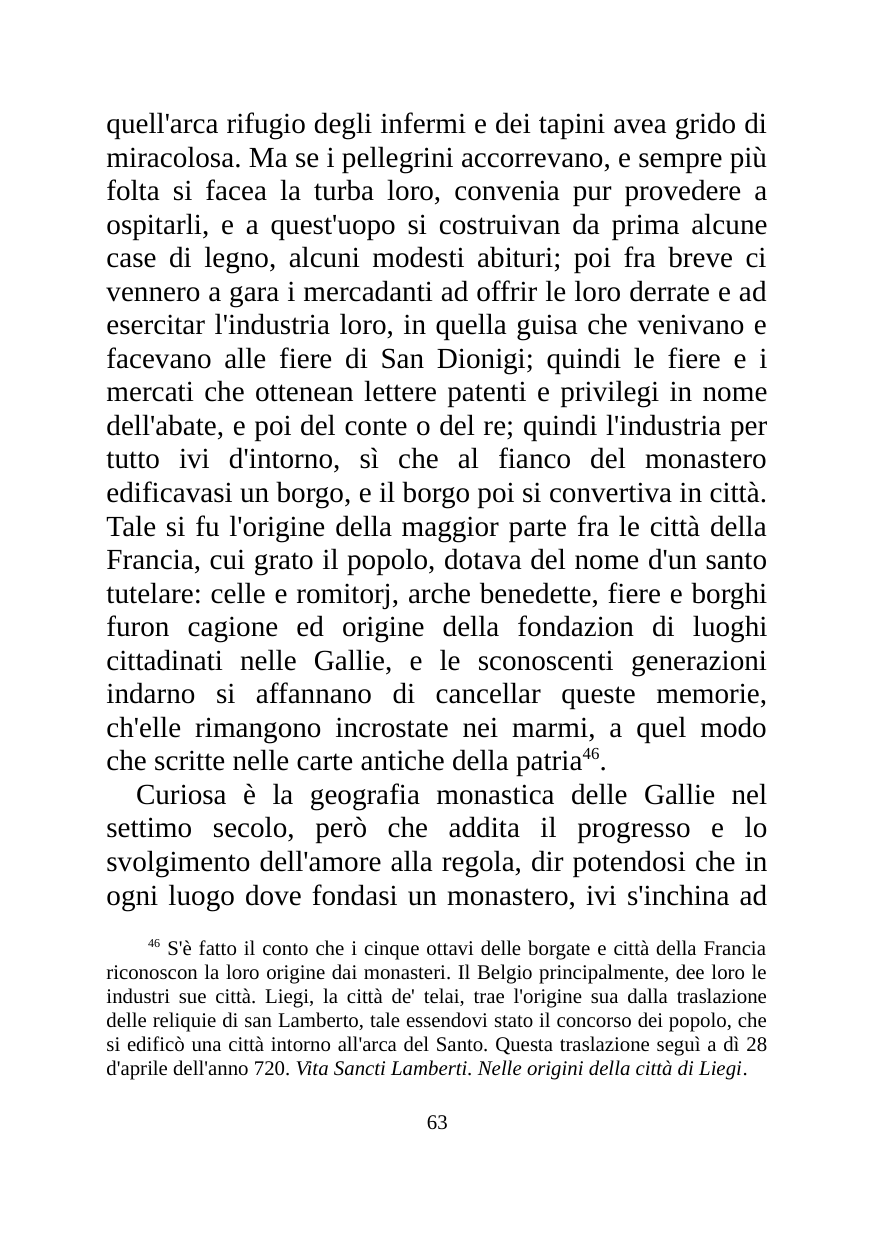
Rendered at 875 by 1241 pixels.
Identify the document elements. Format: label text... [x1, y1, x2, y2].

text S'è fatto il conto che i cinque ottavi delle borgate e città della Francia riconoscon la loro origine dai monasteri. Il Belgio principalmente, dee loro le industri sue città. Liegi, la città de' telai, trae l'origine sua dalla traslazione delle reliquie di san Lamberto, tale essendovi stato il concorso dei popolo, che si edificò una città intorno all'arca del Santo. Questa traslazione seguì a dì 28 d'aprile dell'anno 720. Vita Sancti Lamberti. Nelle origini della città di Liegi. [106, 936, 768, 1080]
text quell'arca rifugio degli infermi e dei tapini avea grido di miracolosa. Ma se i pellegrini accorrevano, e sempre più folta si facea la turba loro, convenia pur provedere a ospitarli, e a quest'uopo si costruivan da prima alcune case di legno, alcuni modesti abituri; poi fra breve ci vennero a gara i mercadanti ad offrir le loro derrate e ad esercitar l'industria loro, in quella guisa che venivano e facevano alle fiere di San Dionigi; quindi le fiere e i mercati che ottenean lettere patenti e privilegi in nome dell'abate, e poi del conte o del re; quindi l'industria per tutto ivi d'intorno, sì che al fianco del monastero edificavasi un borgo, e il borgo poi si convertiva in città. Tale si fu l'origine della maggior parte fra le città della Francia, cui grato il popolo, dotava del nome d'un santo tutelare: celle e romitorj, arche benedette, fiere e borghi furon cagione ed origine della fondazion di luoghi cittadinati nelle Gallie, e le sconoscenti generazioni indarno si affannano di cancellar queste memorie, ch'elle rimangono incrostate nei marmi, a quel modo che scritte nelle carte antiche della patria. [106, 106, 768, 777]
text Curiosa è la geografia monastica delle Gallie nel settimo secolo, però che addita il progresso e lo svolgimento dell'amore alla regola, dir potendosi che in ogni luogo dove fondasi un monastero, ivi s'inchina ad [106, 777, 768, 911]
